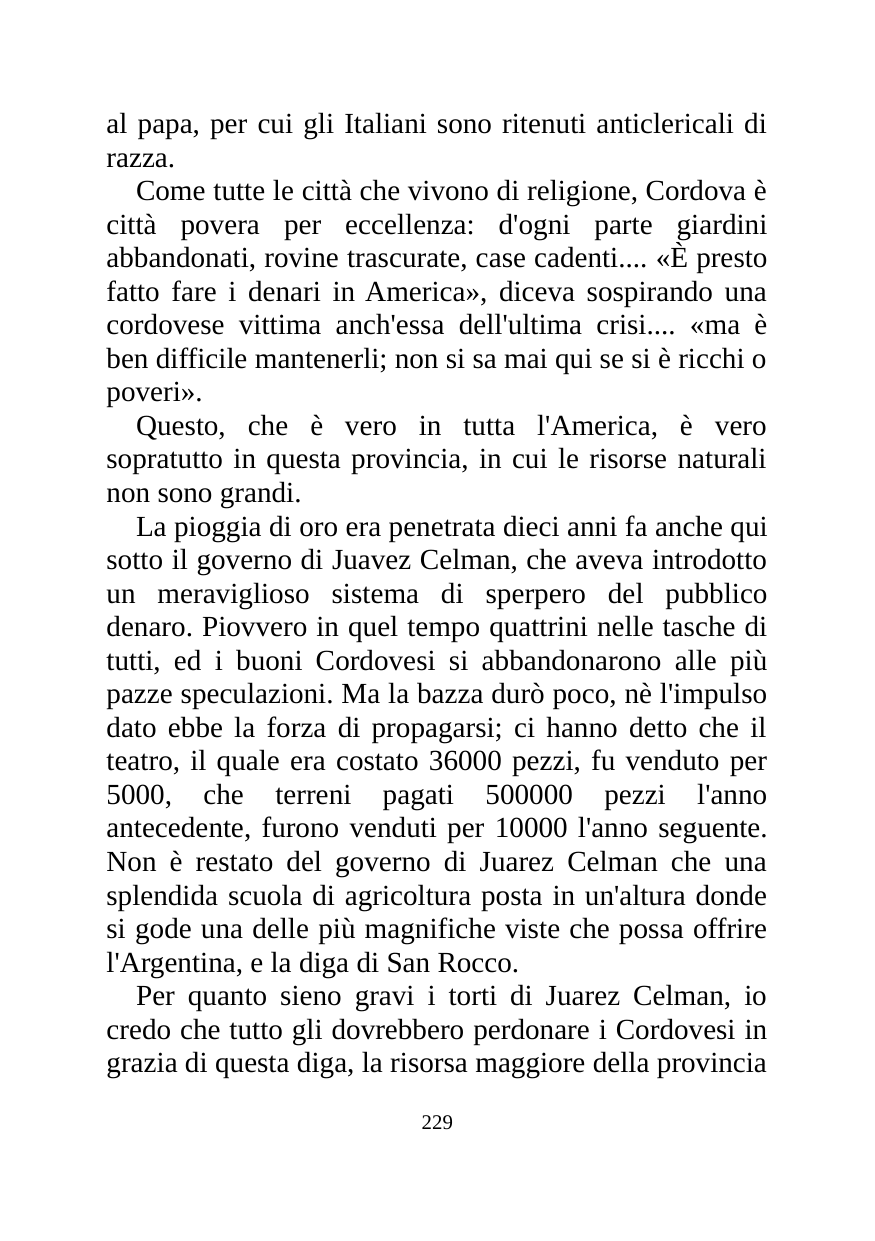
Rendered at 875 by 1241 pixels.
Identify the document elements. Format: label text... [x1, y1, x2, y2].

text Come tutte le città che vivono di religione, Cordova è città povera per eccellenza: d'ogni parte giardini abbandonati, rovine trascurate, case cadenti.... «È presto fatto fare i denari in America», diceva sospirando una cordovese vittima anch'essa dell'ultima crisi.... «ma è ben difficile mantenerli; non si sa mai qui se si è ricchi o poveri». [106, 173, 768, 408]
text Questo, che è vero in tutta l'America, è vero sopratutto in questa provincia, in cui le risorse naturali non sono grandi. [106, 408, 768, 509]
text Per quanto sieno gravi i torti di Juarez Celman, io credo che tutto gli dovrebbero perdonare i Cordovesi in grazia di questa diga, la risorsa maggiore della provincia [106, 978, 768, 1079]
text La pioggia di oro era penetrata dieci anni fa anche qui sotto il governo di Juavez Celman, che aveva introdotto un meraviglioso sistema di sperpero del pubblico denaro. Piovvero in quel tempo quattrini nelle tasche di tutti, ed i buoni Cordovesi si abbandonarono alle più pazze speculazioni. Ma la bazza durò poco, nè l'impulso dato ebbe la forza di propagarsi; ci hanno detto che il teatro, il quale era costato 36000 pezzi, fu venduto per 5000, che terreni pagati 500000 pezzi l'anno antecedente, furono venduti per 10000 l'anno seguente. Non è restato del governo di Juarez Celman che una splendida scuola di agricoltura posta in un'altura donde si gode una delle più magnifiche viste che possa offrire l'Argentina, e la diga di San Rocco. [106, 509, 768, 978]
text al papa, per cui gli Italiani sono ritenuti anticlericali di razza. [106, 106, 768, 173]
